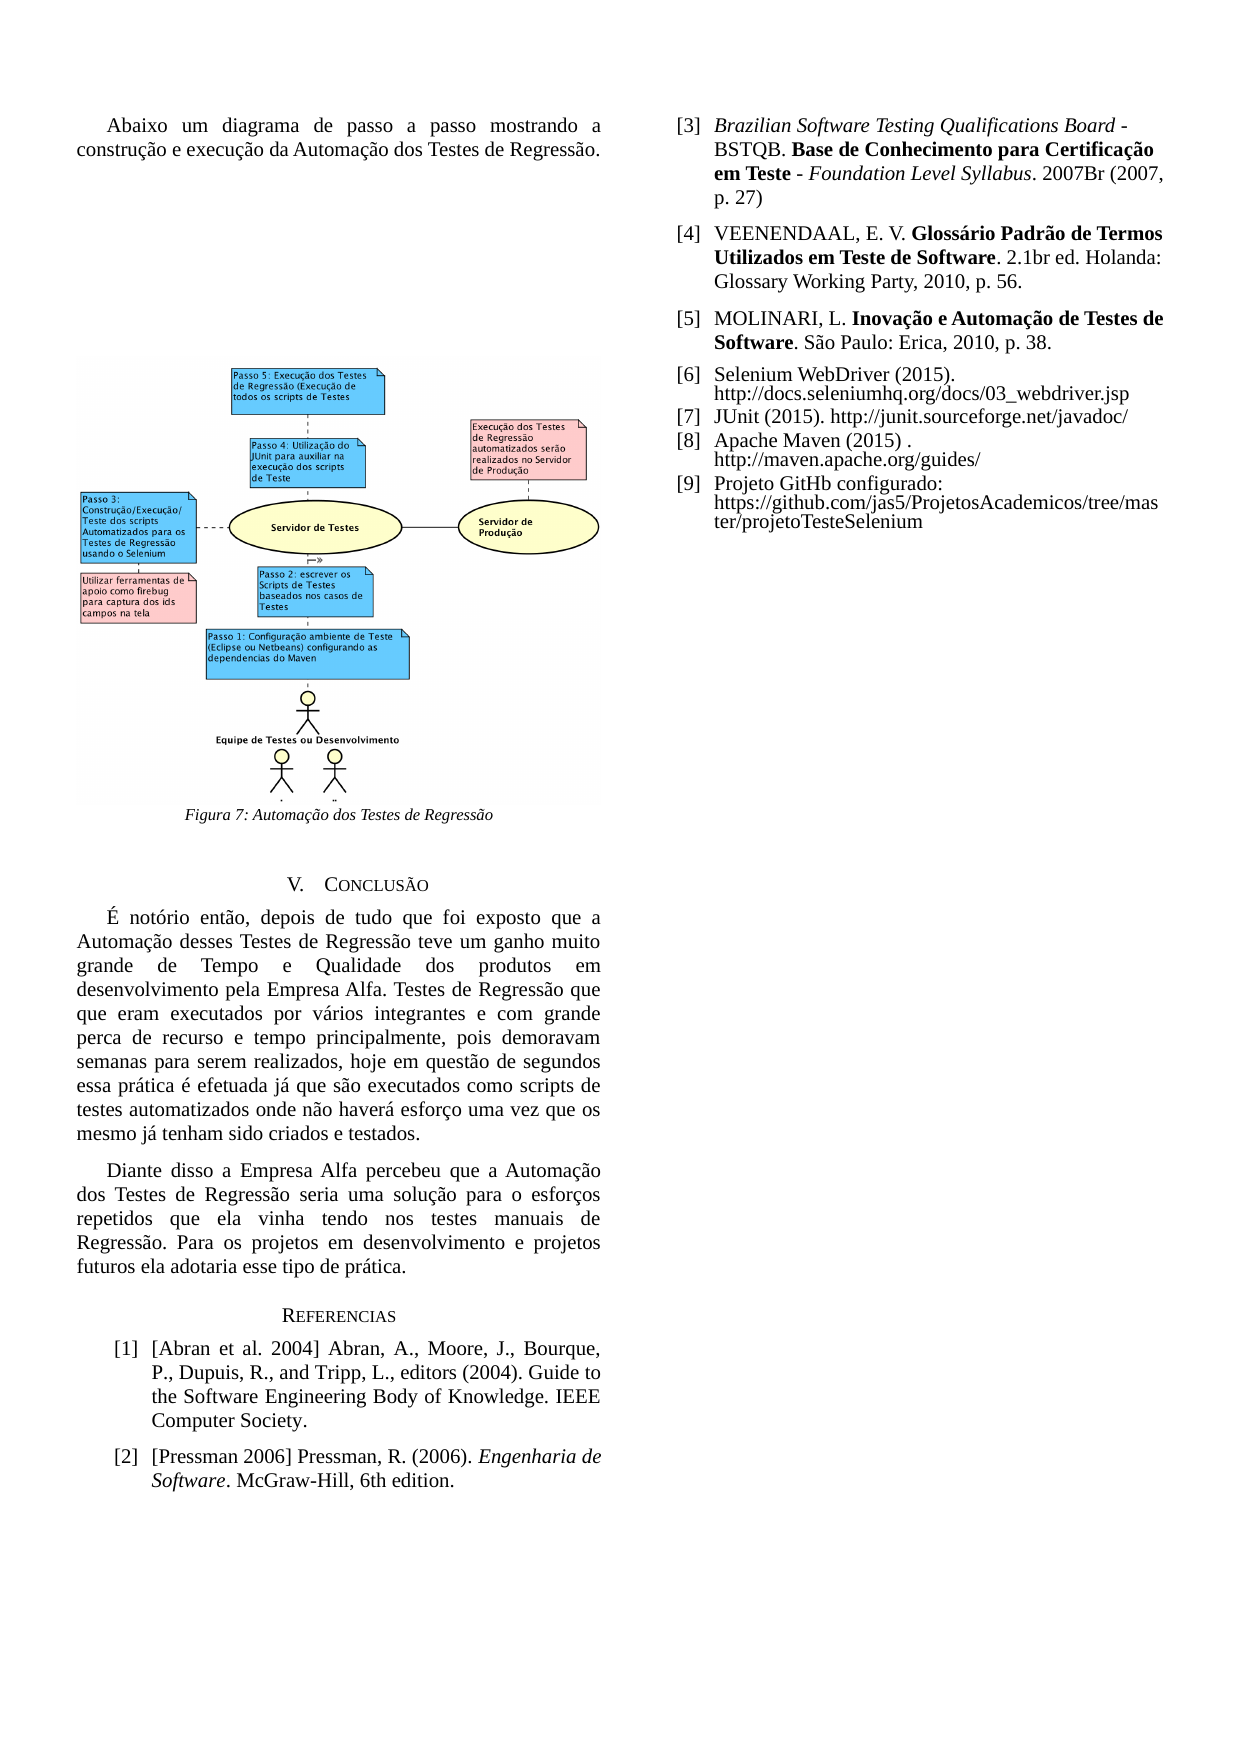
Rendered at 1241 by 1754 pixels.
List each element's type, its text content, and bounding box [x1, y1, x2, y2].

list Apache Maven (2015) . http://maven.apache.org/guides/ [676, 433, 1164, 470]
text Figura 7: Automação dos Testes de Regressão [76, 805, 601, 824]
list MOLINARI, L. Inovação e Automação de Testes de Software. São Paulo: Erica, 2010, p. 38. [676, 306, 1164, 354]
list Selenium WebDriver (2015). http://docs.seleniumhq.org/docs/03_webdriver.jsp [676, 366, 1164, 404]
text Referencias [76, 1303, 601, 1327]
text É notório então, depois de tudo que foi exposto que a Automação desses Testes de Regressão teve um ganho muito grande de Tempo e Qualidade dos produtos em desenvolvimento pela Empresa Alfa. Testes de Regressão que que eram executados por vários integrantes e com grande perca de recurso e tempo principalmente, pois demoravam semanas para serem realizados, hoje em questão de segundos essa prática é efetuada já que são executados como scripts de testes automatizados onde não haverá esforço uma vez que os mesmo já tenham sido criados e testados. [76, 905, 601, 1145]
list [Abran et al. 2004] Abran, A., Moore, J., Bourque, P., Dupuis, R., and Tripp, L., editors (2004). Guide to the Software Engineering Body of Knowledge. IEEE Computer Society. [114, 1336, 601, 1432]
list Projeto GitHb configurado: https://github.com/jas5/ProjetosAcademicos/tree/master/projetoTesteSelenium [676, 476, 1164, 532]
text Diante disso a Empresa Alfa percebeu que a Automação dos Testes de Regressão seria uma solução para o esforços repetidos que ela vinha tendo nos testes manuais de Regressão. Para os projetos em desenvolvimento e projetos futuros ela adotaria esse tipo de prática. [76, 1158, 601, 1278]
text Abaixo um diagrama de passo a passo mostrando a construção e execução da Automação dos Testes de Regressão. [76, 112, 601, 161]
list VEENENDAAL, E. V. Glossário Padrão de Termos Utilizados em Teste de Software. 2.1br ed. Holanda: Glossary Working Party, 2010, p. 56. [676, 221, 1164, 293]
list Brazilian Software Testing Qualifications Board - BSTQB. Base de Conhecimento para Certificação em Teste - Foundation Level Syllabus. 2007Br (2007, p. 27) [676, 112, 1164, 209]
picture [76, 356, 602, 805]
list [Pressman 2006] Pressman, R. (2006). Engenharia de Software. McGraw-Hill, 6th edition. [114, 1444, 601, 1492]
subtitle Conclusão [114, 872, 601, 896]
list JUnit (2015). http://junit.sourceforge.net/javadoc/ [676, 409, 1164, 428]
